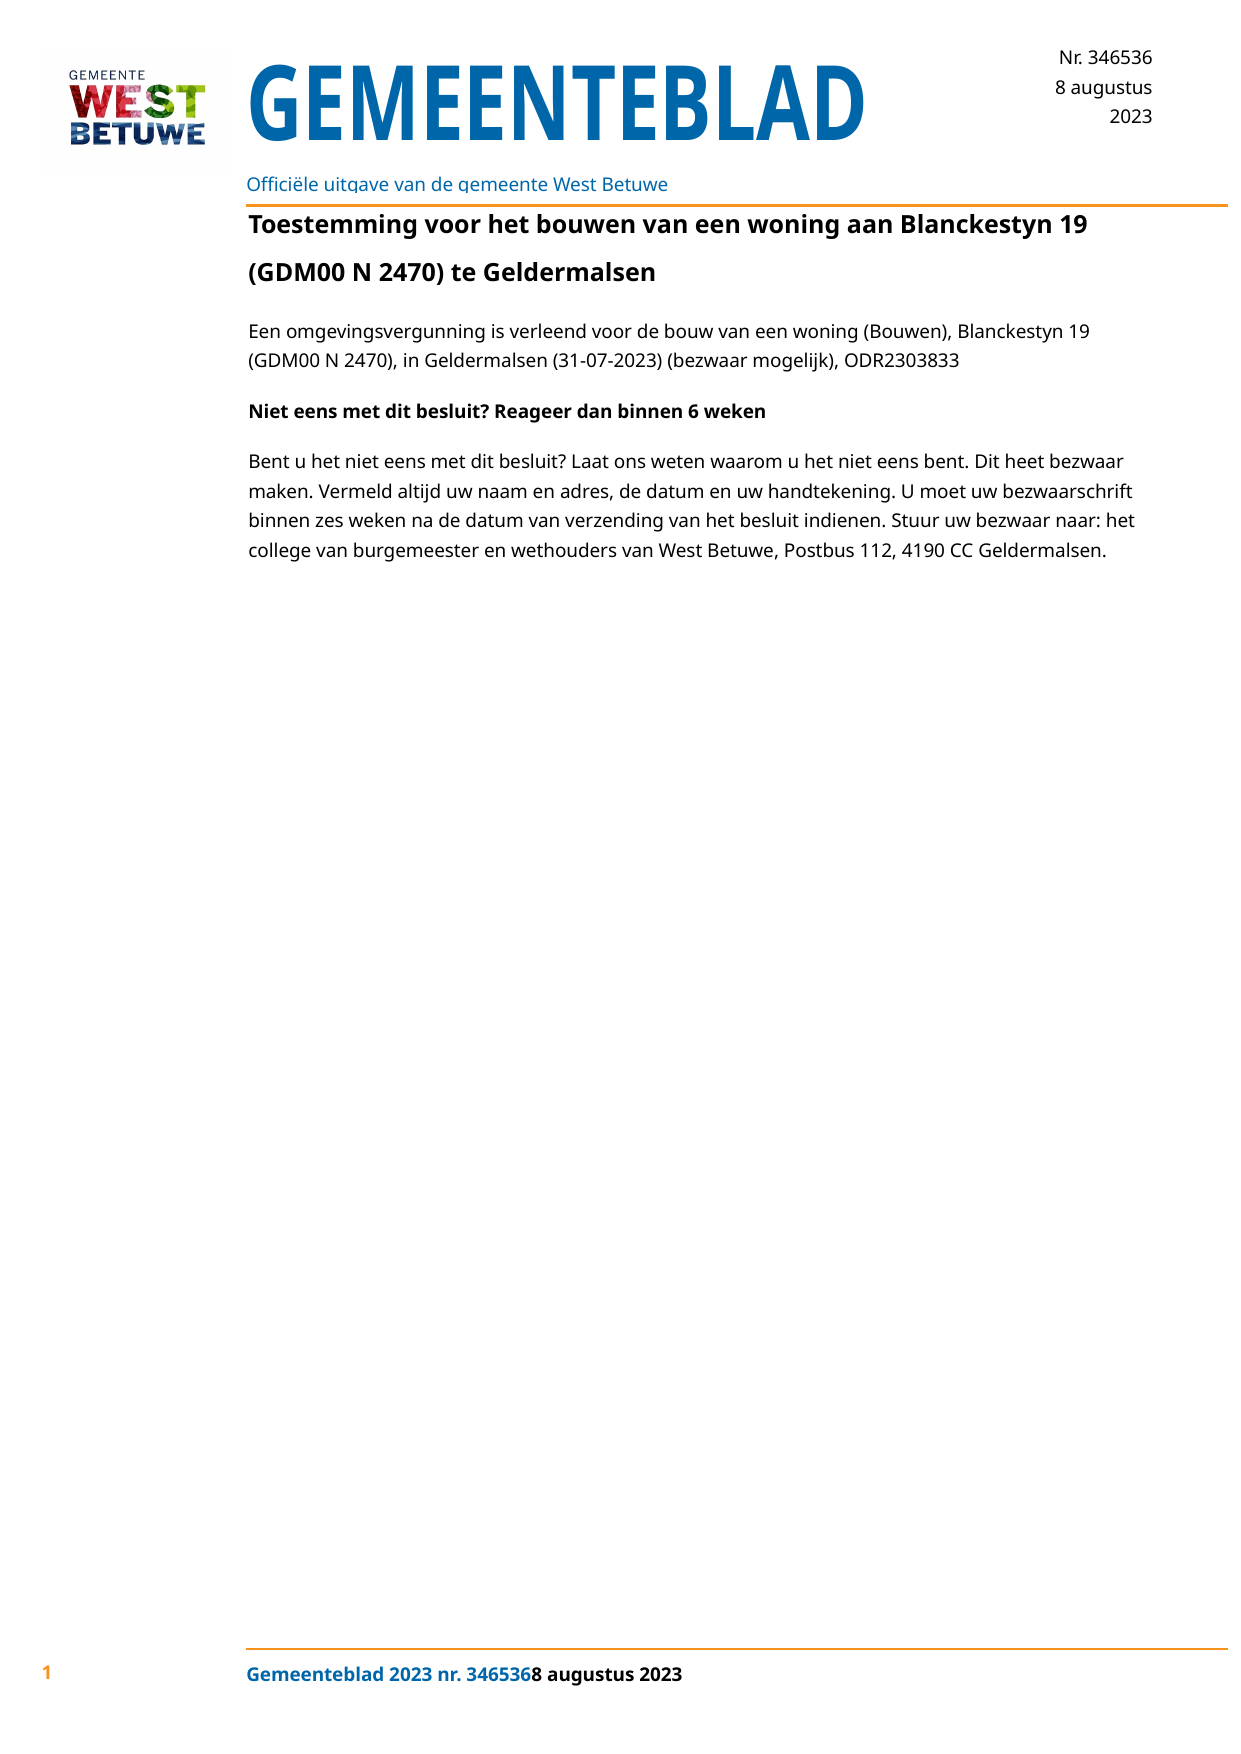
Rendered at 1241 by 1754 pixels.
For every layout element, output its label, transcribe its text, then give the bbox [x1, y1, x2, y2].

text Niet eens met dit besluit? Reageer dan binnen 6 weken [248, 398, 1152, 424]
text Een omgevingsvergunning is verleend voor de bouw van een woning (Bouwen), Blanckestyn 19 (GDM00 N 2470), in Geldermalsen (31-07-2023) (bezwaar mogelijk), ODR2303833 [248, 318, 1152, 373]
text Toestemming voor het bouwen van een woning aan Blanckestyn 19 (GDM00 N 2470) te Geldermalsen [248, 207, 1152, 288]
picture [41, 47, 231, 172]
text Bent u het niet eens met dit besluit? Laat ons weten waarom u het niet eens bent. Dit heet bezwaar maken. Vermeld altijd uw naam en adres, de datum en uw handtekening. U moet uw bezwaarschrift binnen zes weken na de datum van verzending van het besluit indienen. Stuur uw bezwaar naar: het college van burgemeester en wethouders van West Betuwe, Postbus 112, 4190 CC Geldermalsen. [248, 448, 1152, 563]
